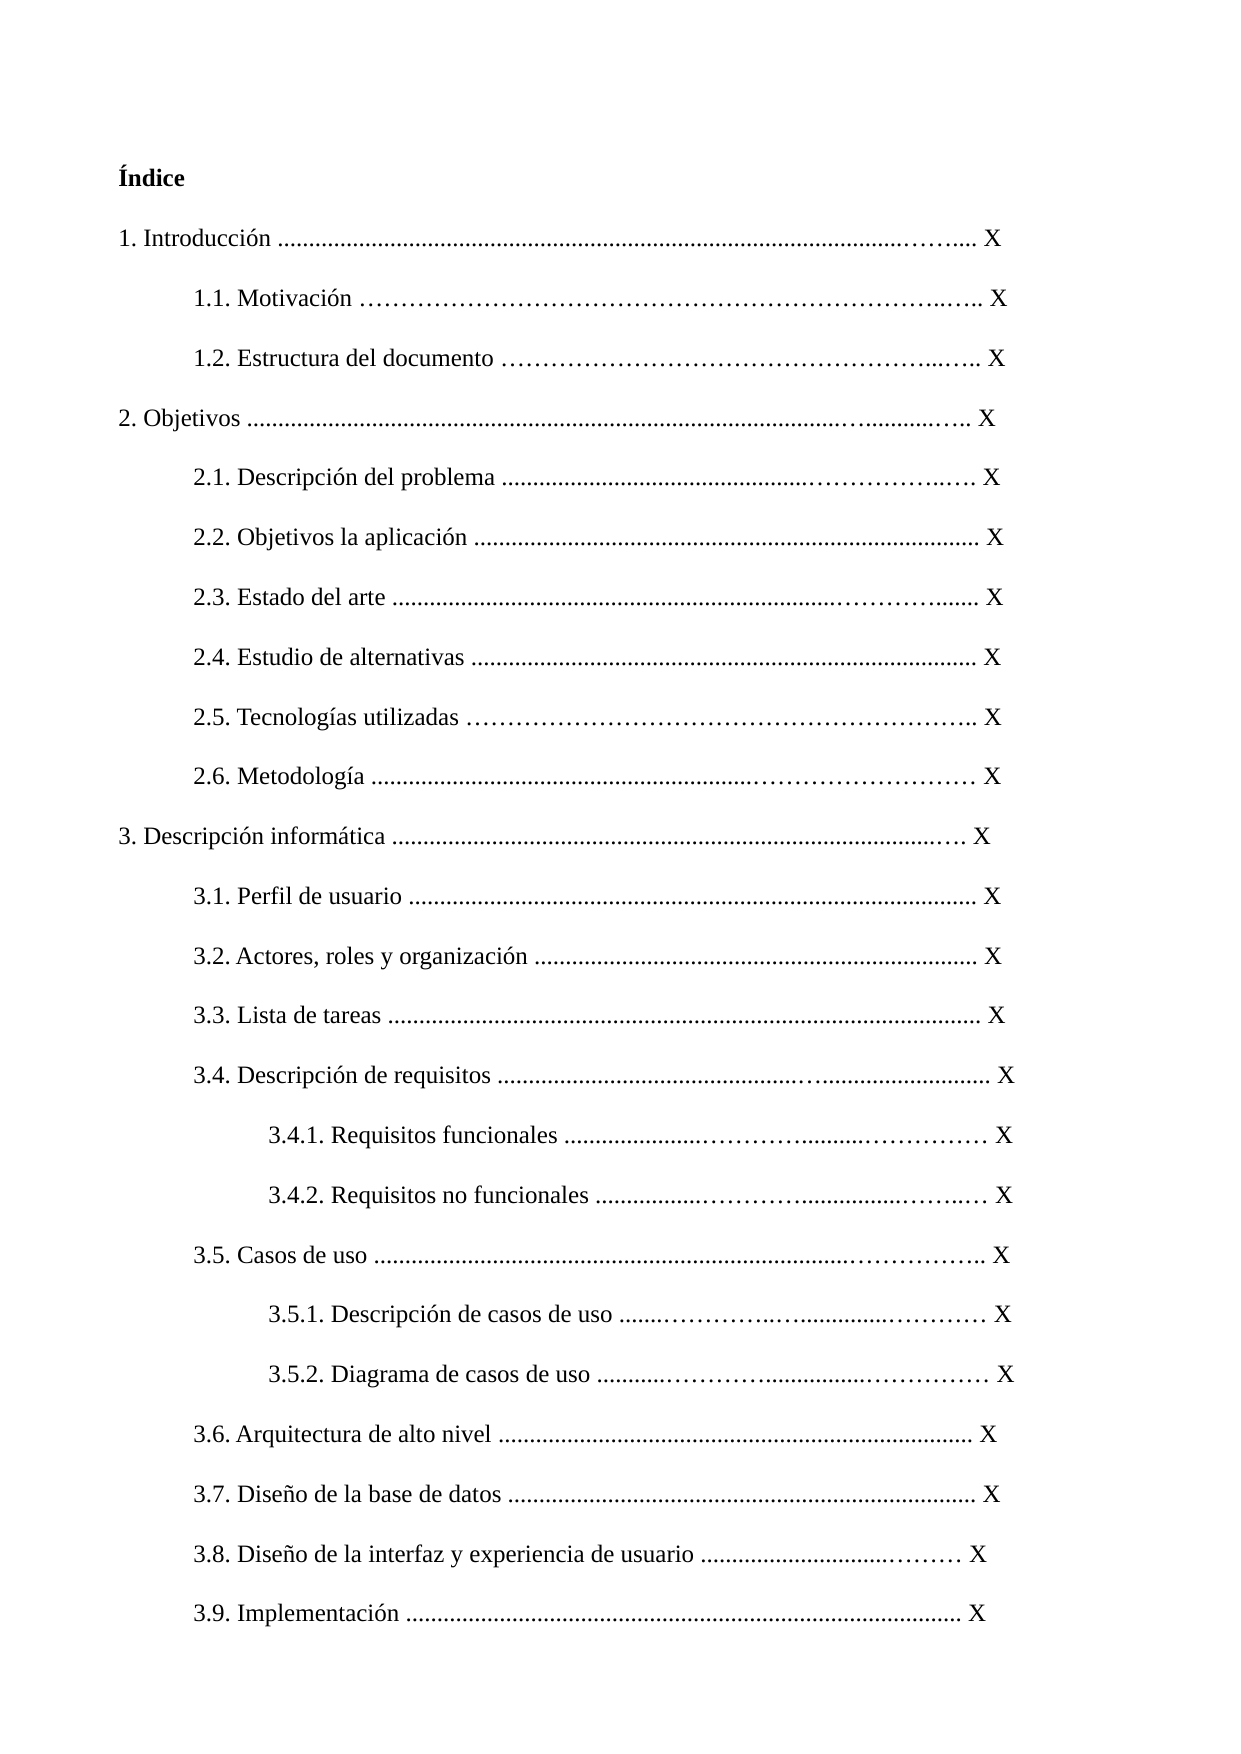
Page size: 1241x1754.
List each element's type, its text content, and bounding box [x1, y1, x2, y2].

text 1.2. Estructura del documento ……………………………………………...….. X [118, 343, 1017, 372]
text 3.5.1. Descripción de casos de uso .......…………..…..............………… X [118, 1299, 1017, 1328]
text 3.4. Descripción de requisitos ................................................…........................... X [118, 1060, 1017, 1089]
text 3.7. Diseño de la base de datos ........................................................................... X [118, 1479, 1017, 1508]
text 2.3. Estado del arte .......................................................................…………....... X [118, 582, 1017, 611]
text 3.8. Diseño de la interfaz y experiencia de usuario ..............................……… X [118, 1539, 1017, 1567]
text 2.1. Descripción del problema .................................................……………..…. X [118, 462, 1017, 491]
text 2.5. Tecnologías utilizadas …………………………………………………….. X [118, 702, 1017, 730]
text 2.6. Metodología .............................................................……………………… X [118, 761, 1017, 790]
text 3.3. Lista de tareas ............................................................................................... X [118, 1001, 1017, 1029]
text 3.4.1. Requisitos funcionales ......................…………..........…………… X [118, 1120, 1017, 1149]
text 1.1. Motivación ……………………………………………………………..….. X [118, 283, 1017, 312]
text 3.9. Implementación ......................................................................................... X [118, 1598, 1017, 1627]
text 1. Introducción ....................................................................................................…….... X [118, 223, 1017, 252]
text 3. Descripción informática .......................................................................................…. X [118, 821, 1017, 850]
text 2.4. Estudio de alternativas ................................................................................. X [118, 642, 1017, 671]
text 3.5. Casos de uso ............................................................................…………….. X [118, 1240, 1017, 1268]
text Índice [118, 163, 1017, 192]
text 3.1. Perfil de usuario ........................................................................................... X [118, 881, 1017, 910]
text 2.2. Objetivos la aplicación ................................................................................. X [118, 522, 1017, 551]
text 3.4.2. Requisitos no funcionales .................…………................……..… X [118, 1180, 1017, 1209]
text 3.6. Arquitectura de alto nivel ............................................................................ X [118, 1419, 1017, 1448]
text 3.2. Actores, roles y organización ....................................................................... X [118, 941, 1017, 969]
text 2. Objetivos ...............................................................................................…...........….. X [118, 403, 1017, 431]
text 3.5.2. Diagrama de casos de uso ...........…………................…………… X [118, 1359, 1017, 1388]
